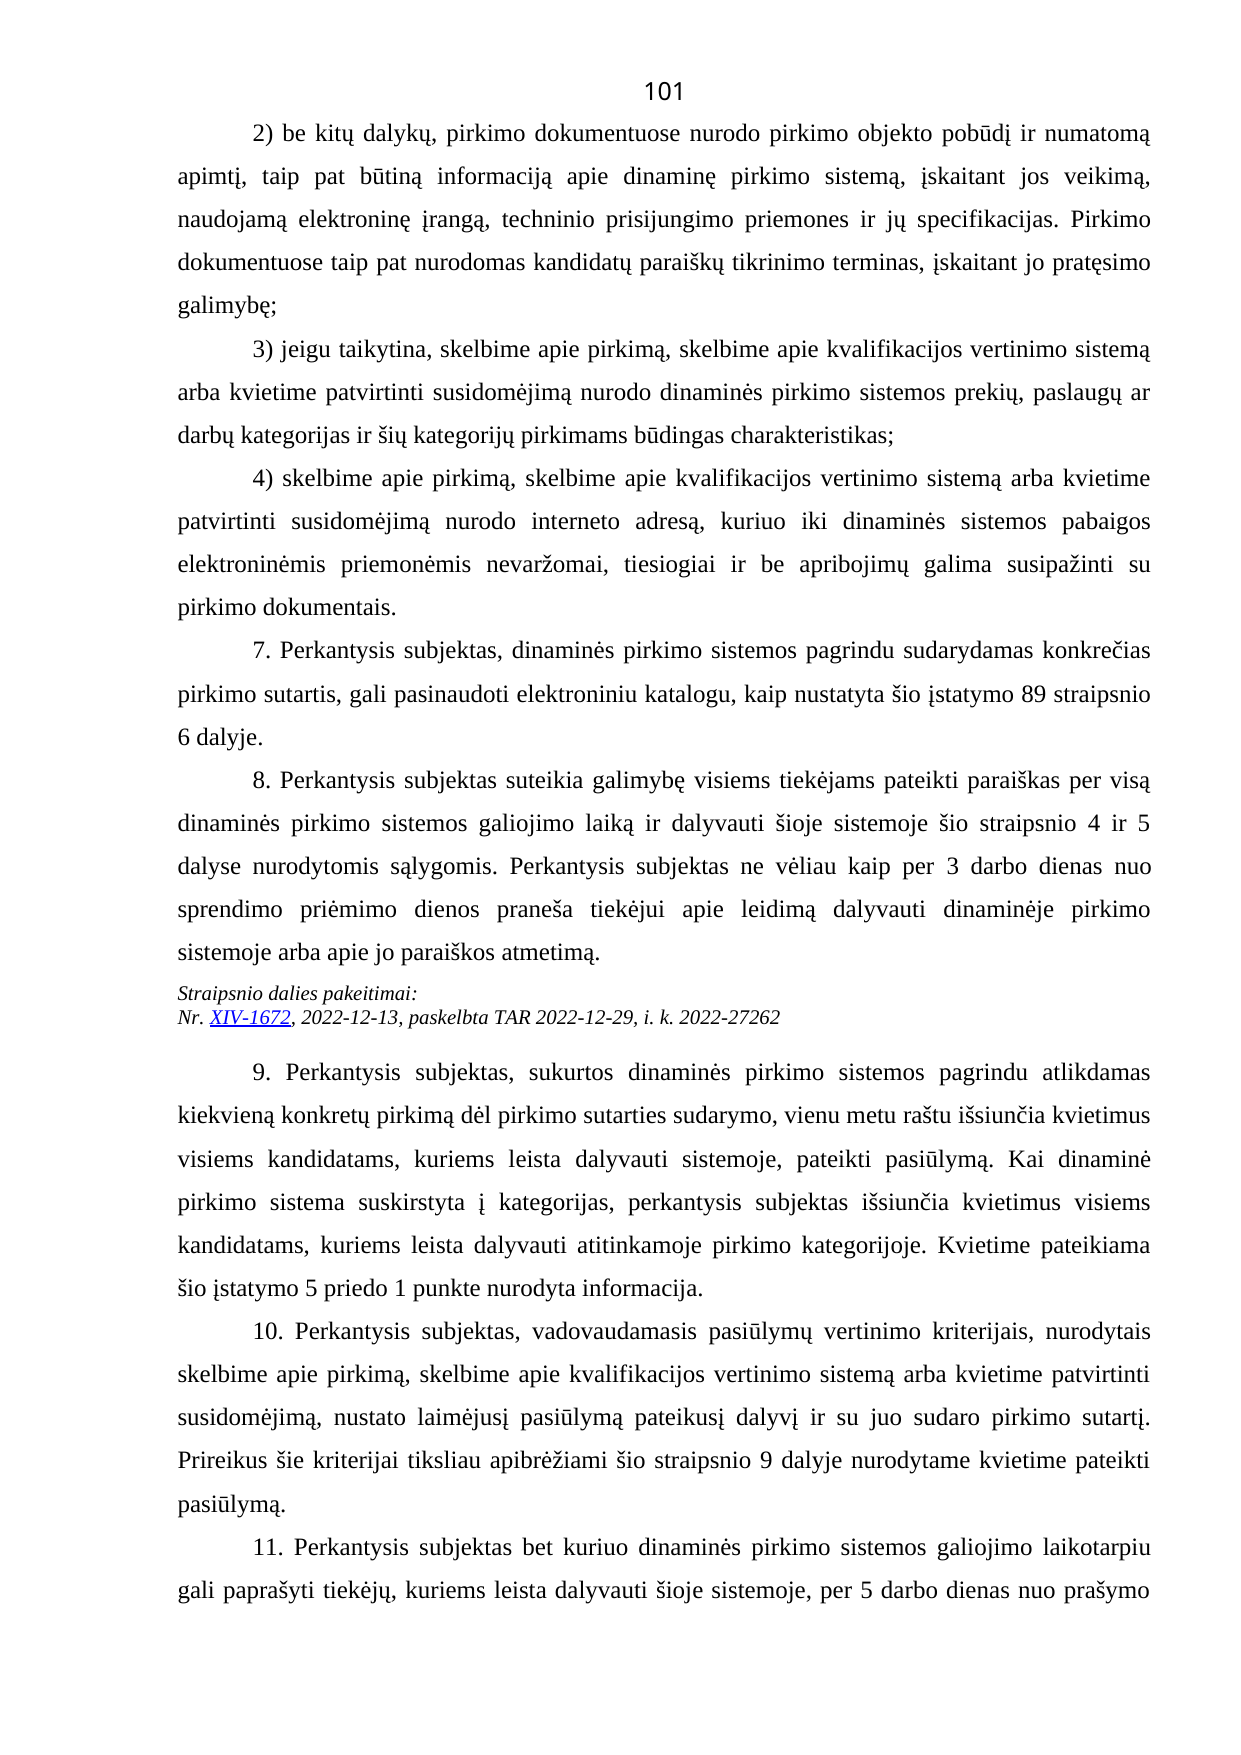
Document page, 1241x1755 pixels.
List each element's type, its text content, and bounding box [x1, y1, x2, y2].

text Nr. XIV-1672, 2022-12-13, paskelbta TAR 2022-12-29, i. k. 2022-27262 [177, 1005, 1152, 1029]
text 9. Perkantysis subjektas, sukurtos dinaminės pirkimo sistemos pagrindu atlikdamas kiekvieną konkretų pirkimą dėl pirkimo sutarties sudarymo, vienu metu raštu išsiunčia kvietimus visiems kandidatams, kuriems leista dalyvauti sistemoje, pateikti pasiūlymą. Kai dinaminė pirkimo sistema suskirstyta į kategorijas, perkantysis subjektas išsiunčia kvietimus visiems kandidatams, kuriems leista dalyvauti atitinkamoje pirkimo kategorijoje. Kvietime pateikiama šio įstatymo 5 priedo 1 punkte nurodyta informacija. [177, 1057, 1152, 1302]
text 8. Perkantysis subjektas suteikia galimybę visiems tiekėjams pateikti paraiškas per visą dinaminės pirkimo sistemos galiojimo laiką ir dalyvauti šioje sistemoje šio straipsnio 4 ir 5 dalyse nurodytomis sąlygomis. Perkantysis subjektas ne vėliau kaip per 3 darbo dienas nuo sprendimo priėmimo dienos praneša tiekėjui apie leidimą dalyvauti dinaminėje pirkimo sistemoje arba apie jo paraiškos atmetimą. [177, 765, 1152, 966]
text 10. Perkantysis subjektas, vadovaudamasis pasiūlymų vertinimo kriterijais, nurodytais skelbime apie pirkimą, skelbime apie kvalifikacijos vertinimo sistemą arba kvietime patvirtinti susidomėjimą, nustato laimėjusį pasiūlymą pateikusį dalyvį ir su juo sudaro pirkimo sutartį. Prireikus šie kriterijai tiksliau apibrėžiami šio straipsnio 9 dalyje nurodytame kvietime pateikti pasiūlymą. [177, 1316, 1152, 1517]
text 4) skelbime apie pirkimą, skelbime apie kvalifikacijos vertinimo sistemą arba kvietime patvirtinti susidomėjimą nurodo interneto adresą, kuriuo iki dinaminės sistemos pabaigos elektroninėmis priemonėmis nevaržomai, tiesiogiai ir be apribojimų galima susipažinti su pirkimo dokumentais. [177, 463, 1152, 621]
text 11. Perkantysis subjektas bet kuriuo dinaminės pirkimo sistemos galiojimo laikotarpiu gali paprašyti tiekėjų, kuriems leista dalyvauti šioje sistemoje, per 5 darbo dienas nuo prašymo [177, 1532, 1152, 1604]
text 7. Perkantysis subjektas, dinaminės pirkimo sistemos pagrindu sudarydamas konkrečias pirkimo sutartis, gali pasinaudoti elektroniniu katalogu, kaip nustatyta šio įstatymo 89 straipsnio 6 dalyje. [177, 636, 1152, 751]
text Straipsnio dalies pakeitimai: [177, 981, 1152, 1005]
text 3) jeigu taikytina, skelbime apie pirkimą, skelbime apie kvalifikacijos vertinimo sistemą arba kvietime patvirtinti susidomėjimą nurodo dinaminės pirkimo sistemos prekių, paslaugų ar darbų kategorijas ir šių kategorijų pirkimams būdingas charakteristikas; [177, 334, 1152, 449]
text 2) be kitų dalykų, pirkimo dokumentuose nurodo pirkimo objekto pobūdį ir numatomą apimtį, taip pat būtiną informaciją apie dinaminę pirkimo sistemą, įskaitant jos veikimą, naudojamą elektroninę įrangą, techninio prisijungimo priemones ir jų specifikacijas. Pirkimo dokumentuose taip pat nurodomas kandidatų paraiškų tikrinimo terminas, įskaitant jo pratęsimo galimybę; [177, 118, 1152, 319]
